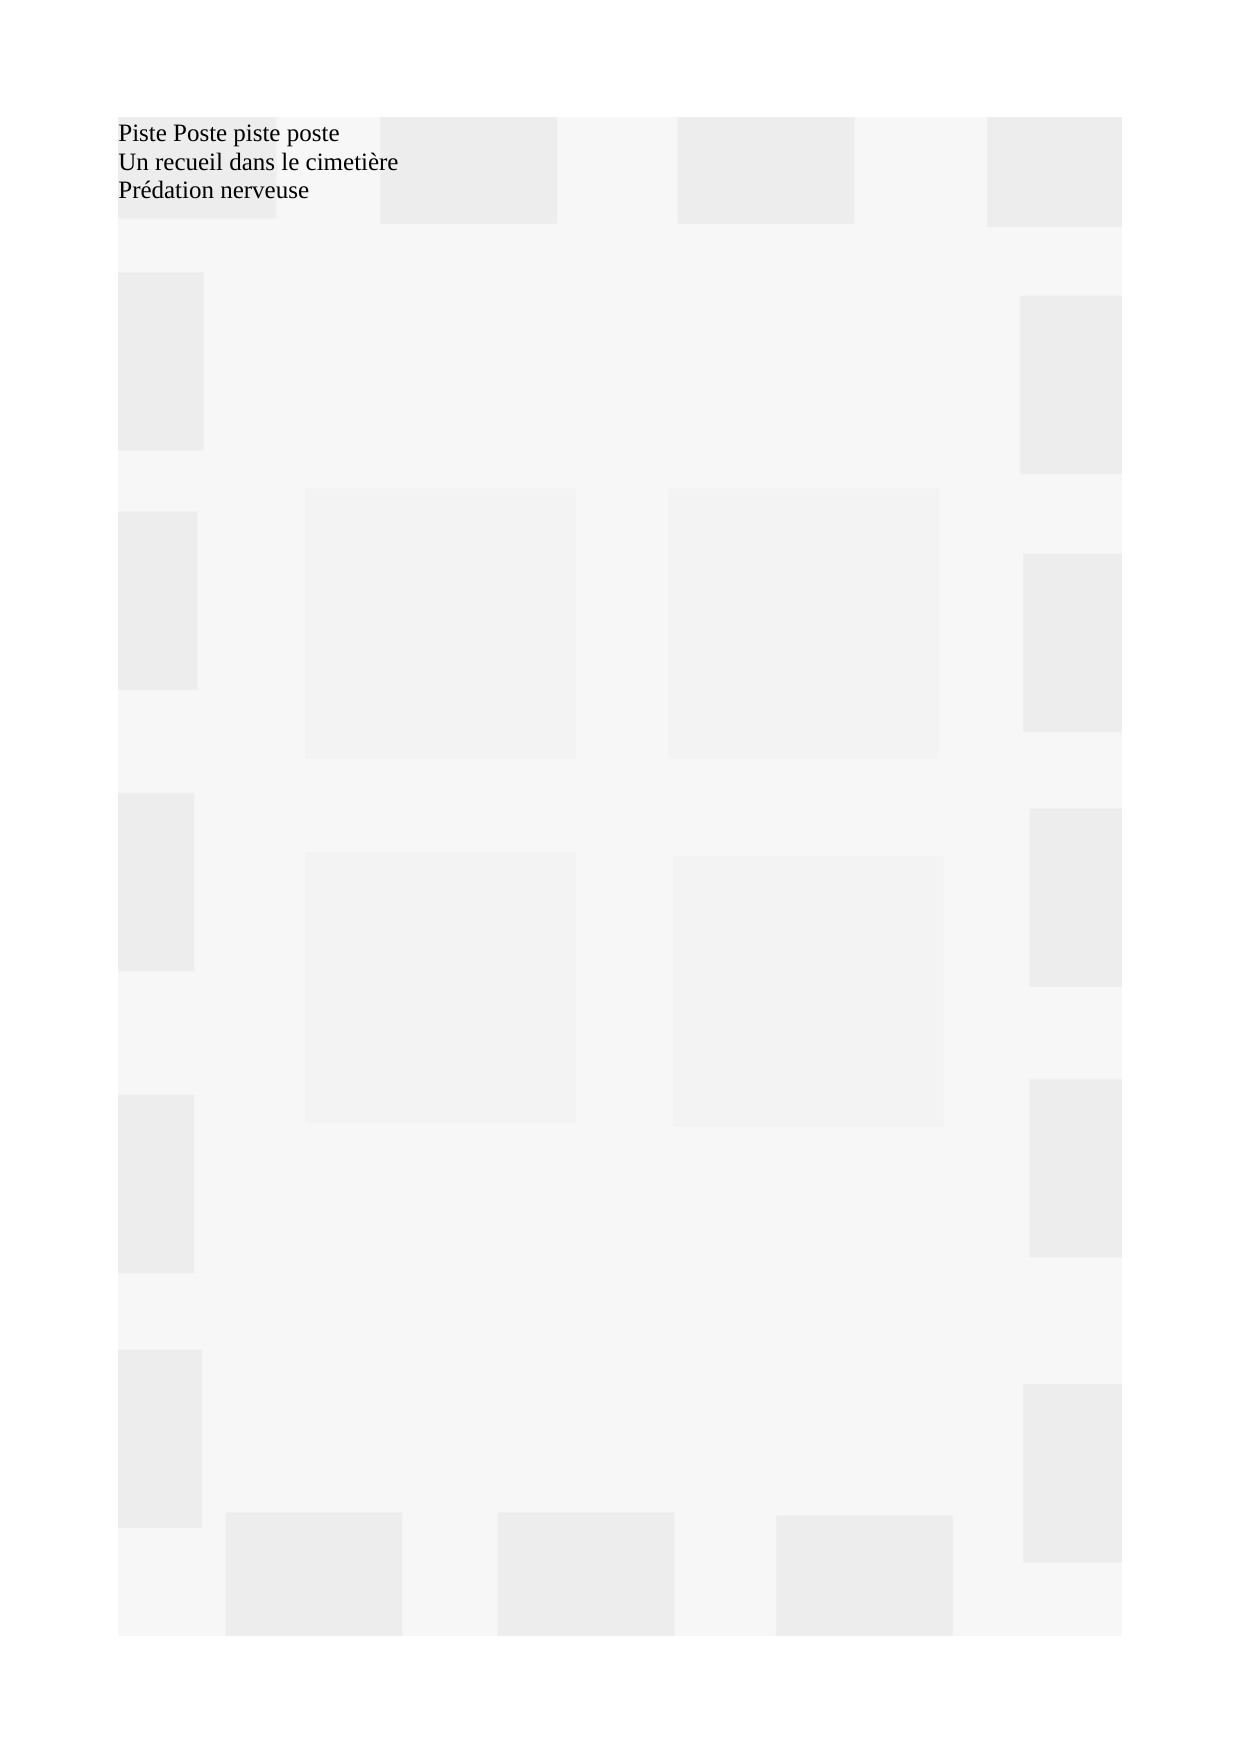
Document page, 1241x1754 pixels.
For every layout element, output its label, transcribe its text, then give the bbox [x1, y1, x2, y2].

picture [220, 476, 1021, 1277]
text Un recueil dans le cimetière [118, 147, 1122, 176]
text Prédation nerveuse [118, 176, 1122, 204]
text Piste Poste piste poste [118, 118, 1122, 147]
